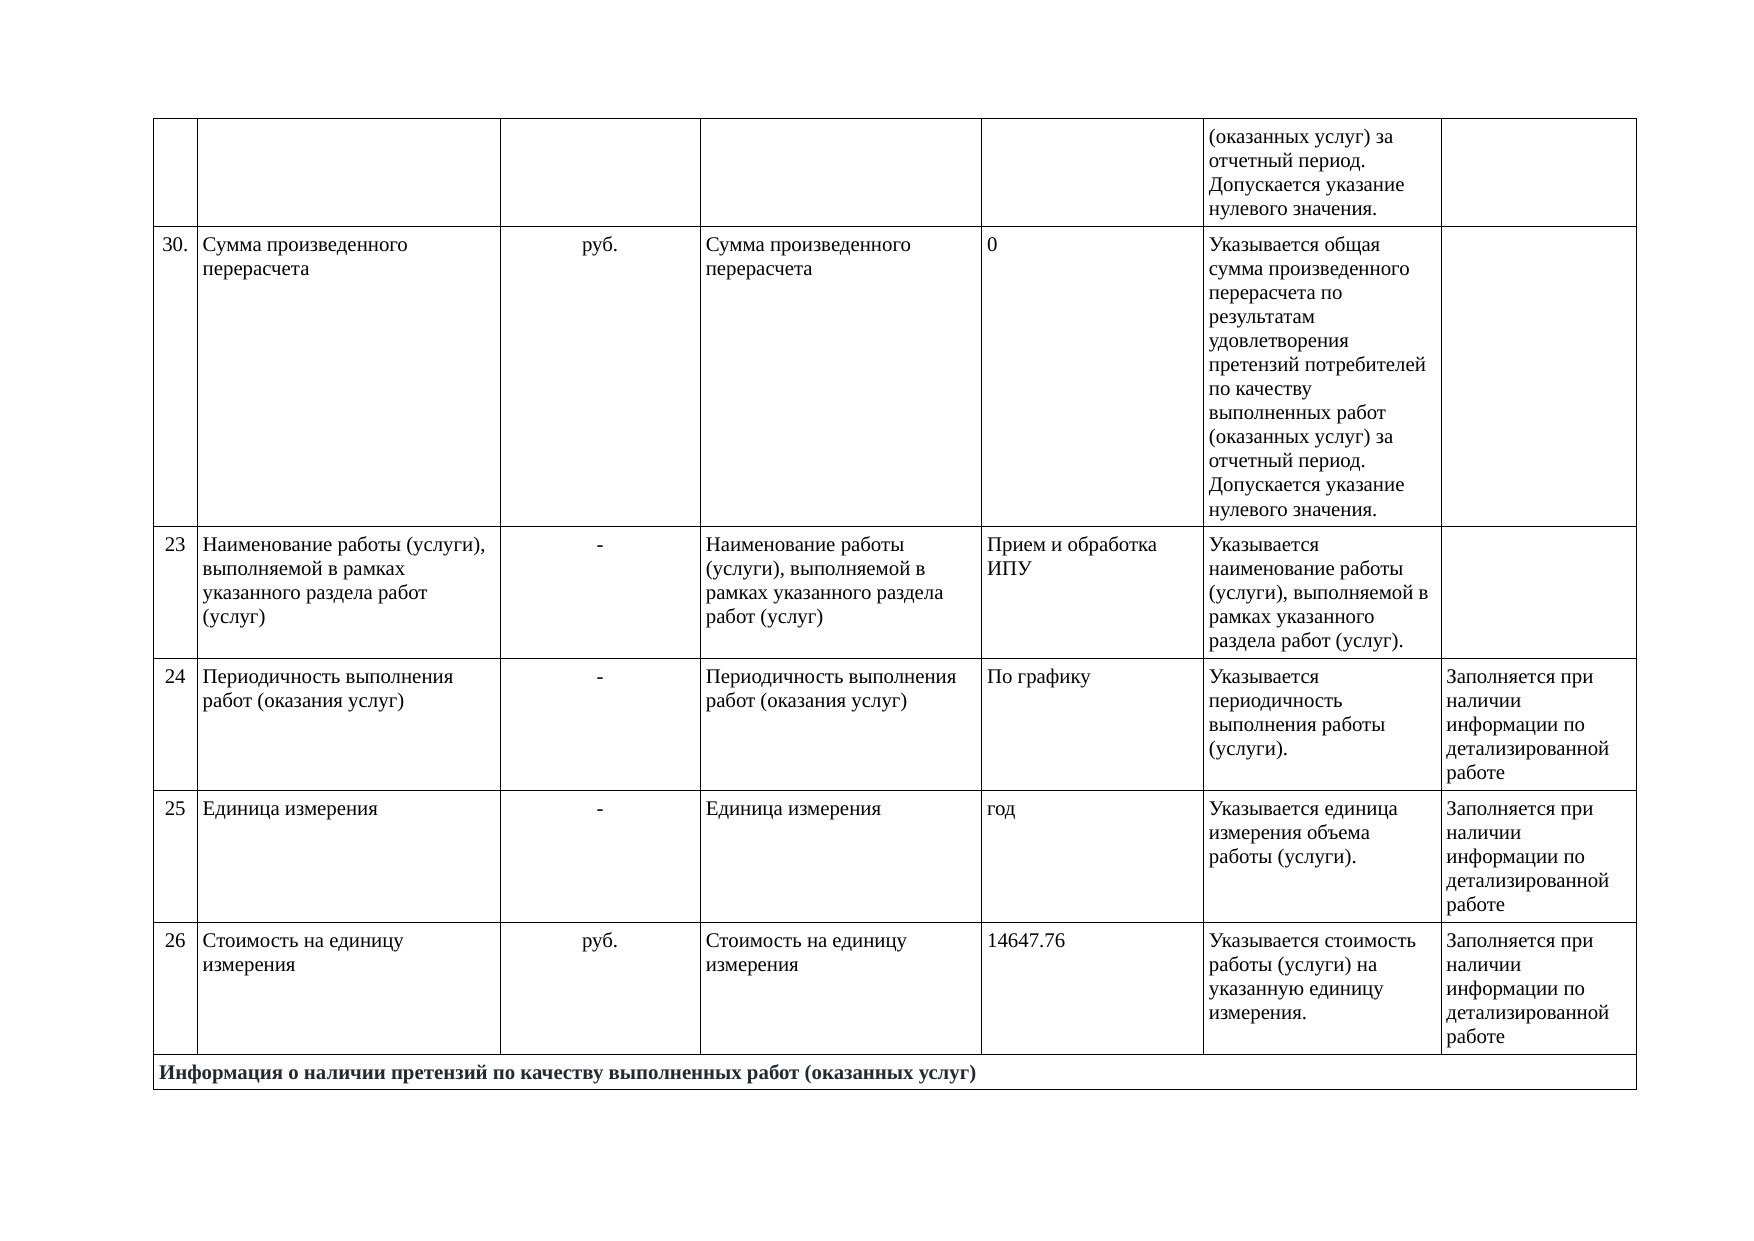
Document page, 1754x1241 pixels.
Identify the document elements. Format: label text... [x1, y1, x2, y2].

table_cell Сумма произведенного перерасчета [198, 227, 500, 526]
table_cell руб. [501, 227, 700, 526]
table_cell [154, 119, 197, 226]
table_cell Стоимость на единицу измерения [198, 923, 500, 1054]
table_cell 30. [154, 227, 197, 526]
table_cell [1442, 119, 1636, 226]
table_cell [1442, 227, 1636, 526]
table_cell По графику [982, 659, 1203, 790]
table_cell 26 [154, 923, 197, 1054]
table_cell Информация о наличии претензий по качеству выполненных работ (оказанных услуг) [154, 1055, 1636, 1089]
table_cell Указывается наименование работы (услуги), выполняемой в рамках указанного раздела работ (услуг). [1204, 527, 1441, 658]
table_cell 14647,76 [982, 923, 1203, 1054]
table_cell Единица измерения [198, 791, 500, 922]
table_cell Сумма произведенного перерасчета [701, 227, 981, 526]
table_cell Указывается общая сумма произведенного перерасчета по результатам удовлетворения претензий потребителей по качеству выполненных работ (оказанных услуг) за отчетный период. Допускается указание нулевого значения. [1204, 227, 1441, 526]
table_cell Указывается единица измерения объема работы (услуги). [1204, 791, 1441, 922]
table_cell Заполняется при наличии информации по детализированной работе [1442, 923, 1636, 1054]
table_cell [701, 119, 981, 226]
table_cell Заполняется при наличии информации по детализированной работе [1442, 791, 1636, 922]
table_cell 24 [154, 659, 197, 790]
table_cell 0 [982, 227, 1203, 526]
table_cell 25 [154, 791, 197, 922]
table_cell Стоимость на единицу измерения [701, 923, 981, 1054]
table_cell Наименование работы (услуги), выполняемой в рамках указанного раздела работ (услуг) [701, 527, 981, 658]
table_cell Указывается периодичность выполнения работы (услуги). [1204, 659, 1441, 790]
table_cell (оказанных услуг) за отчетный период. Допускается указание нулевого значения. [1204, 119, 1441, 226]
table_cell Прием и обработка ИПУ [982, 527, 1203, 658]
table_cell [501, 119, 700, 226]
table_cell [982, 119, 1203, 226]
table_cell Единица измерения [701, 791, 981, 922]
table_cell год [982, 791, 1203, 922]
table_cell [198, 119, 500, 226]
table_cell - [501, 527, 700, 658]
table_cell [1442, 527, 1636, 658]
table_cell Заполняется при наличии информации по детализированной работе [1442, 659, 1636, 790]
table_cell Периодичность выполнения работ (оказания услуг) [198, 659, 500, 790]
table_cell Наименование работы (услуги), выполняемой в рамках указанного раздела работ (услуг) [198, 527, 500, 658]
table_cell руб. [501, 923, 700, 1054]
table_cell Периодичность выполнения работ (оказания услуг) [701, 659, 981, 790]
table_cell - [501, 791, 700, 922]
table_cell 23 [154, 527, 197, 658]
table_cell - [501, 659, 700, 790]
table_cell Указывается стоимость работы (услуги) на указанную единицу измерения. [1204, 923, 1441, 1054]
